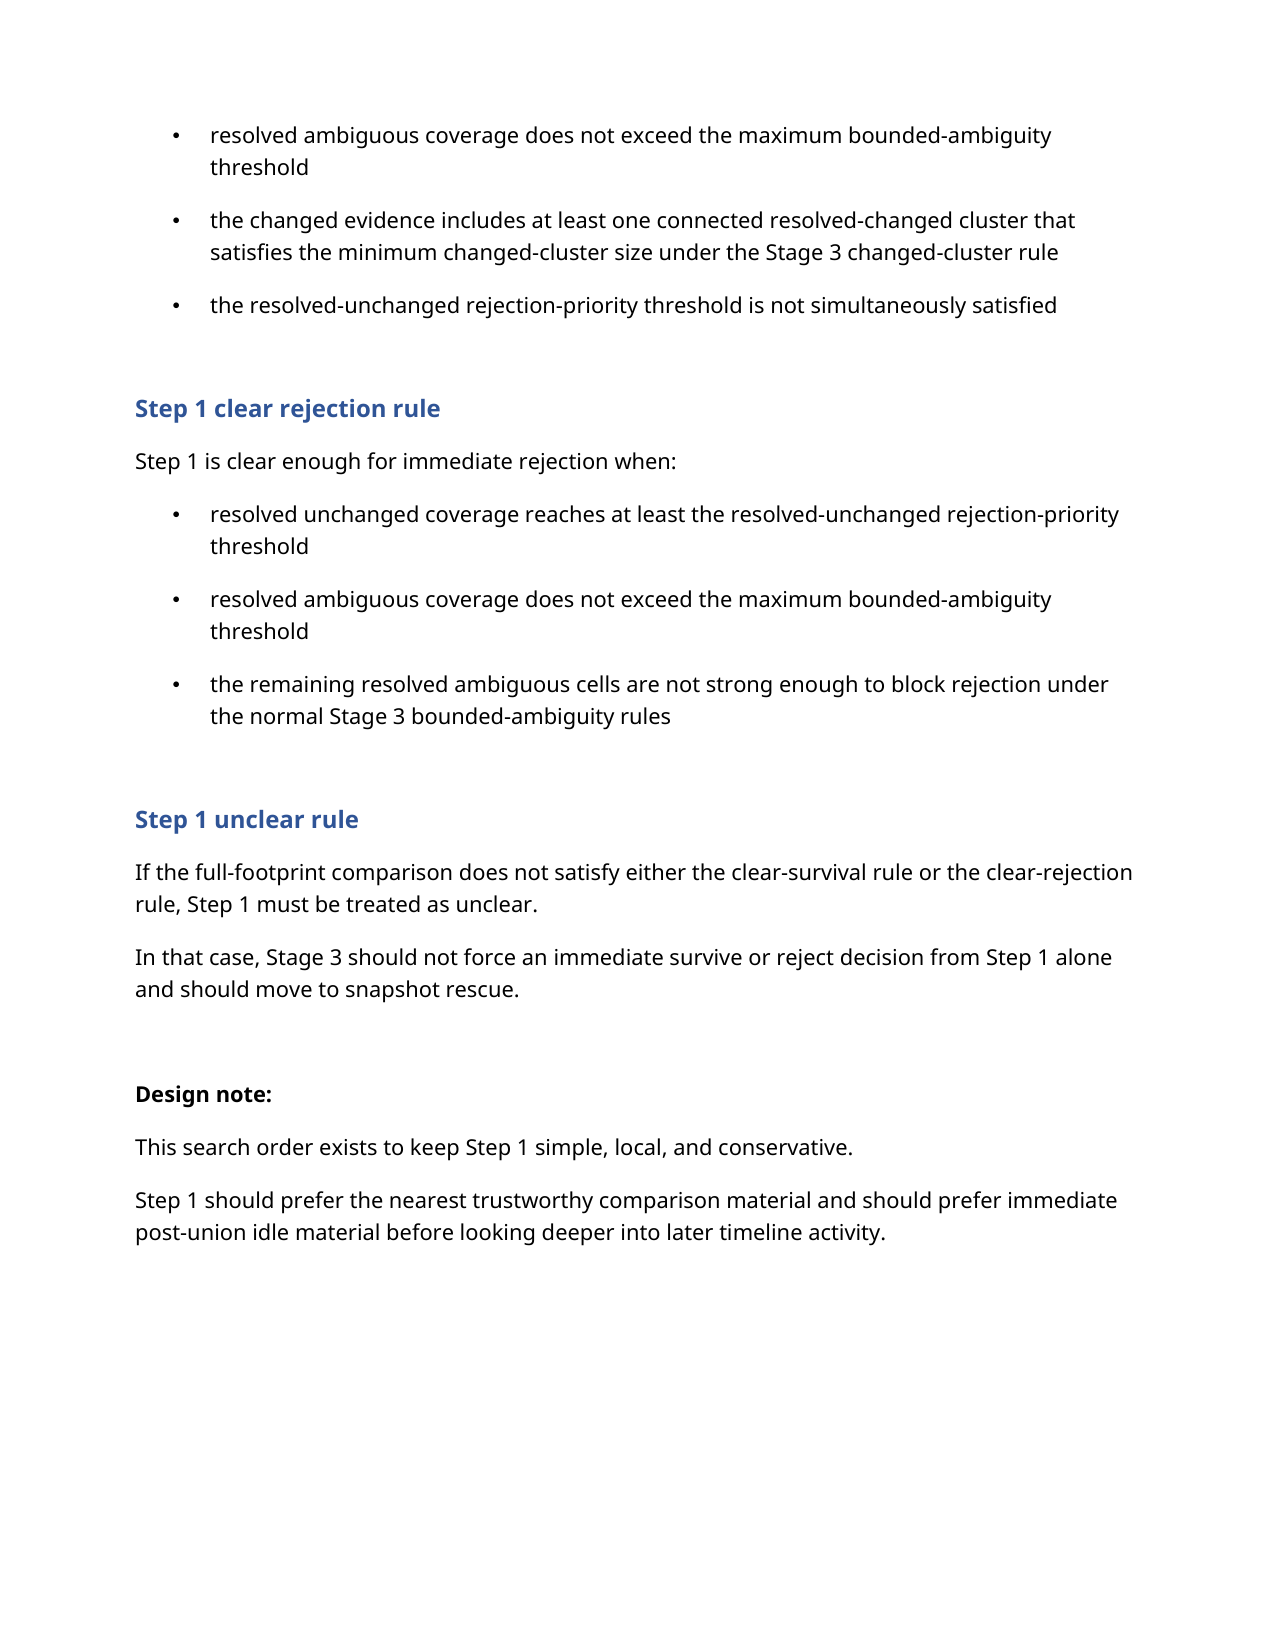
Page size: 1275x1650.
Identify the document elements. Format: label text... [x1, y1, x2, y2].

text Step 1 should prefer the nearest trustworthy comparison material and should prefer immediate post-union idle material before looking deeper into later timeline activity. [135, 1185, 1140, 1247]
text In that case, Stage 3 should not force an immediate survive or reject decision from Step 1 alone and should move to snapshot rescue. [135, 941, 1140, 1003]
subtitle Step 1 clear rejection rule [135, 392, 1140, 424]
list the remaining resolved ambiguous cells are not strong enough to block rejection under the normal Stage 3 bounded-ambiguity rules [172, 669, 1140, 731]
list resolved unchanged coverage reaches at least the resolved-unchanged rejection-priority threshold [172, 499, 1140, 561]
list resolved ambiguous coverage does not exceed the maximum bounded-ambiguity threshold [172, 120, 1140, 182]
list the resolved-unchanged rejection-priority threshold is not simultaneously satisfied [172, 290, 1140, 320]
text Step 1 is clear enough for immediate rejection when: [135, 446, 1140, 476]
subtitle Step 1 unclear rule [135, 802, 1140, 835]
text Design note: [135, 1079, 1140, 1109]
text This search order exists to keep Step 1 simple, local, and conservative. [135, 1132, 1140, 1162]
list resolved ambiguous coverage does not exceed the maximum bounded-ambiguity threshold [172, 584, 1140, 646]
text If the full-footprint comparison does not satisfy either the clear-survival rule or the clear-rejection rule, Step 1 must be treated as unclear. [135, 856, 1140, 918]
list the changed evidence includes at least one connected resolved-changed cluster that satisfies the minimum changed-cluster size under the Stage 3 changed-cluster rule [172, 205, 1140, 267]
